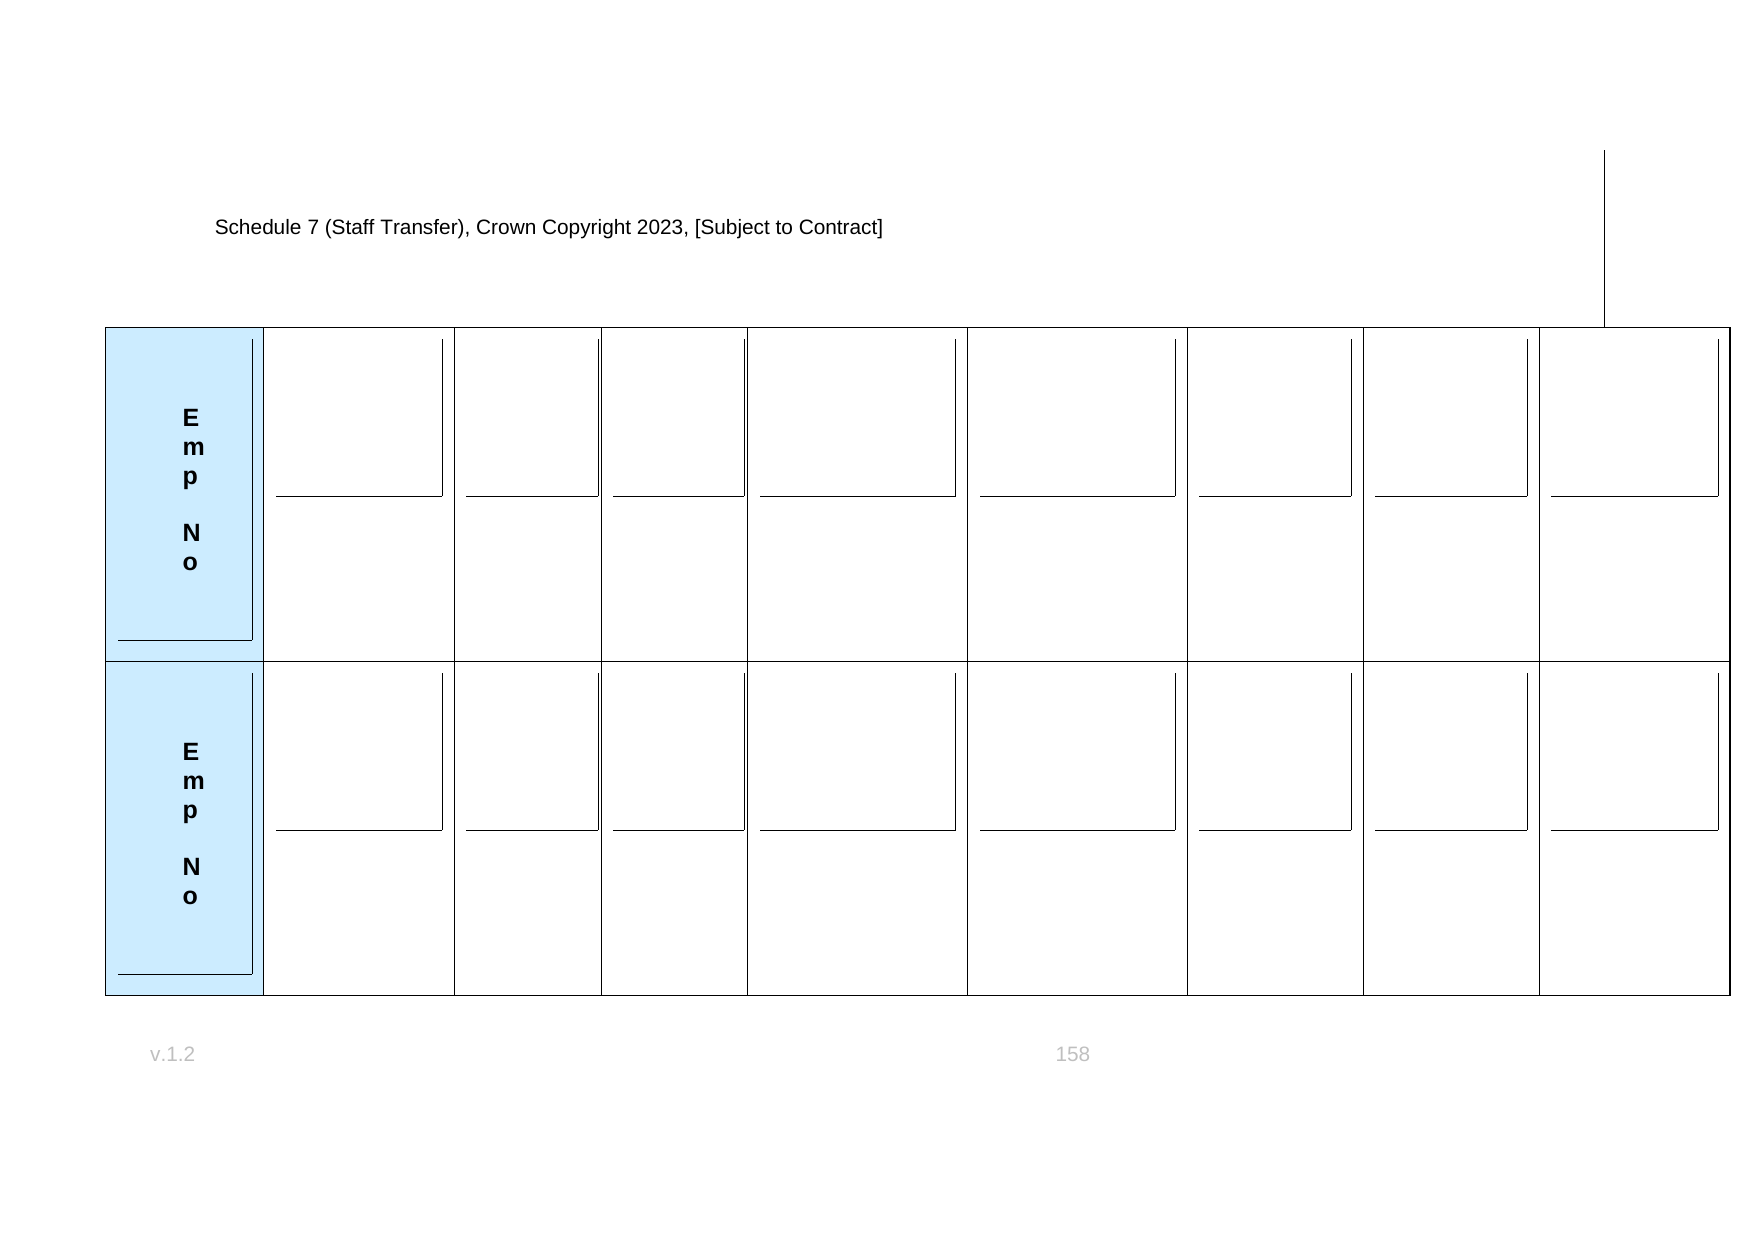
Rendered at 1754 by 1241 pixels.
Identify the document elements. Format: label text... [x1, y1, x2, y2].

table_cell [455, 662, 601, 995]
table_cell [1540, 328, 1729, 661]
table_cell [1364, 328, 1539, 661]
table_cell [968, 662, 1187, 995]
table_cell [264, 328, 454, 661]
table_cell [602, 662, 747, 995]
table_cell [602, 328, 747, 661]
table_cell [968, 328, 1187, 661]
table_cell Emp No [106, 662, 263, 995]
table_cell [1188, 328, 1363, 661]
table_cell [1540, 662, 1729, 995]
table_cell [748, 328, 967, 661]
table_cell [1364, 662, 1539, 995]
table_cell [748, 662, 967, 995]
table_cell [264, 662, 454, 995]
table_cell [455, 328, 601, 661]
table_cell [1188, 662, 1363, 995]
table_cell Emp No [106, 328, 263, 661]
